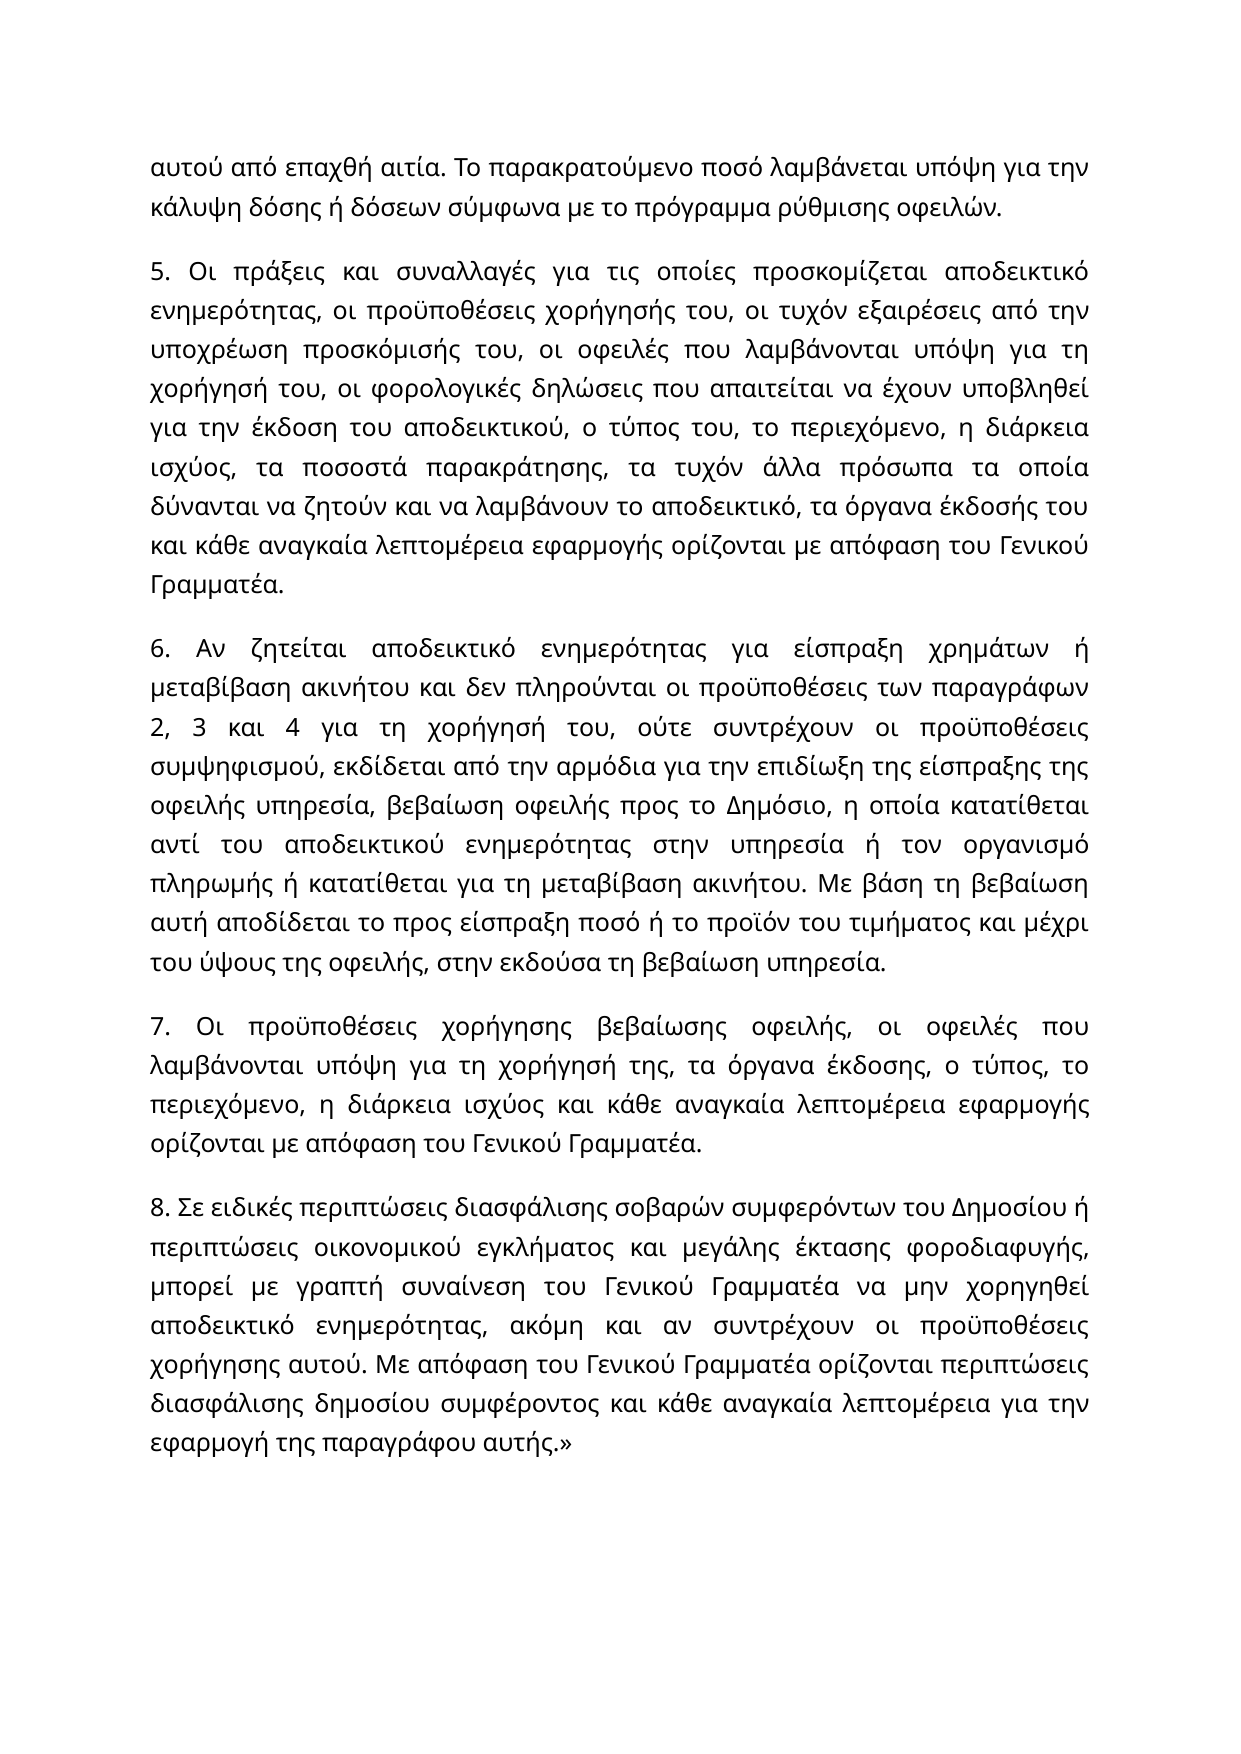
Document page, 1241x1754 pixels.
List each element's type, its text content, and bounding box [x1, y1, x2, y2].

text αυτού από επαχθή αιτία. Το παρακρατούμενο ποσό λαμβάνεται υπόψη για την κάλυψη δόσης ή δόσεων σύμφωνα με το πρόγραμμα ρύθμισης οφειλών. [150, 150, 1090, 223]
text 8. Σε ειδικές περιπτώσεις διασφάλισης σοβαρών συμφερόντων του Δημοσίου ή περιπτώσεις οικονομικού εγκλήματος και μεγάλης έκτασης φοροδιαφυγής, μπορεί με γραπτή συναίνεση του Γενικού Γραμματέα να μην χορηγηθεί αποδεικτικό ενημερότητας, ακόμη και αν συντρέχουν οι προϋποθέσεις χορήγησης αυτού. Με απόφαση του Γενικού Γραμματέα ορίζονται περιπτώσεις διασφάλισης δημοσίου συμφέροντος και κάθε αναγκαία λεπτομέρεια για την εφαρμογή της παραγράφου αυτής.» [150, 1190, 1090, 1459]
text 6. Αν ζητείται αποδεικτικό ενημερότητας για είσπραξη χρημάτων ή μεταβίβαση ακινήτου και δεν πληρούνται οι προϋποθέσεις των παραγράφων 2, 3 και 4 για τη χορήγησή του, ούτε συντρέχουν οι προϋποθέσεις συμψηφισμού, εκδίδεται από την αρμόδια για την επιδίωξη της είσπραξης της οφειλής υπηρεσία, βεβαίωση οφειλής προς το Δημόσιο, η οποία κατατίθεται αντί του αποδεικτικού ενημερότητας στην υπηρεσία ή τον οργανισμό πληρωμής ή κατατίθεται για τη μεταβίβαση ακινήτου. Με βάση τη βεβαίωση αυτή αποδίδεται το προς είσπραξη ποσό ή το προϊόν του τιμήματος και μέχρι του ύψους της οφειλής, στην εκδούσα τη βεβαίωση υπηρεσία. [150, 631, 1090, 978]
text 7. Οι προϋποθέσεις χορήγησης βεβαίωσης οφειλής, οι οφειλές που λαμβάνονται υπόψη για τη χορήγησή της, τα όργανα έκδοσης, ο τύπος, το περιεχόμενο, η διάρκεια ισχύος και κάθε αναγκαία λεπτομέρεια εφαρμογής ορίζονται με απόφαση του Γενικού Γραμματέα. [150, 1008, 1090, 1160]
text 5. Οι πράξεις και συναλλαγές για τις οποίες προσκομίζεται αποδεικτικό ενημερότητας, οι προϋποθέσεις χορήγησής του, οι τυχόν εξαιρέσεις από την υποχρέωση προσκόμισής του, οι οφειλές που λαμβάνονται υπόψη για τη χορήγησή του, οι φορολογικές δηλώσεις που απαιτείται να έχουν υποβληθεί για την έκδοση του αποδεικτικού, ο τύπος του, το περιεχόμενο, η διάρκεια ισχύος, τα ποσοστά παρακράτησης, τα τυχόν άλλα πρόσωπα τα οποία δύνανται να ζητούν και να λαμβάνουν το αποδεικτικό, τα όργανα έκδοσής του και κάθε αναγκαία λεπτομέρεια εφαρμογής ορίζονται με απόφαση του Γενικού Γραμματέα. [150, 253, 1090, 601]
